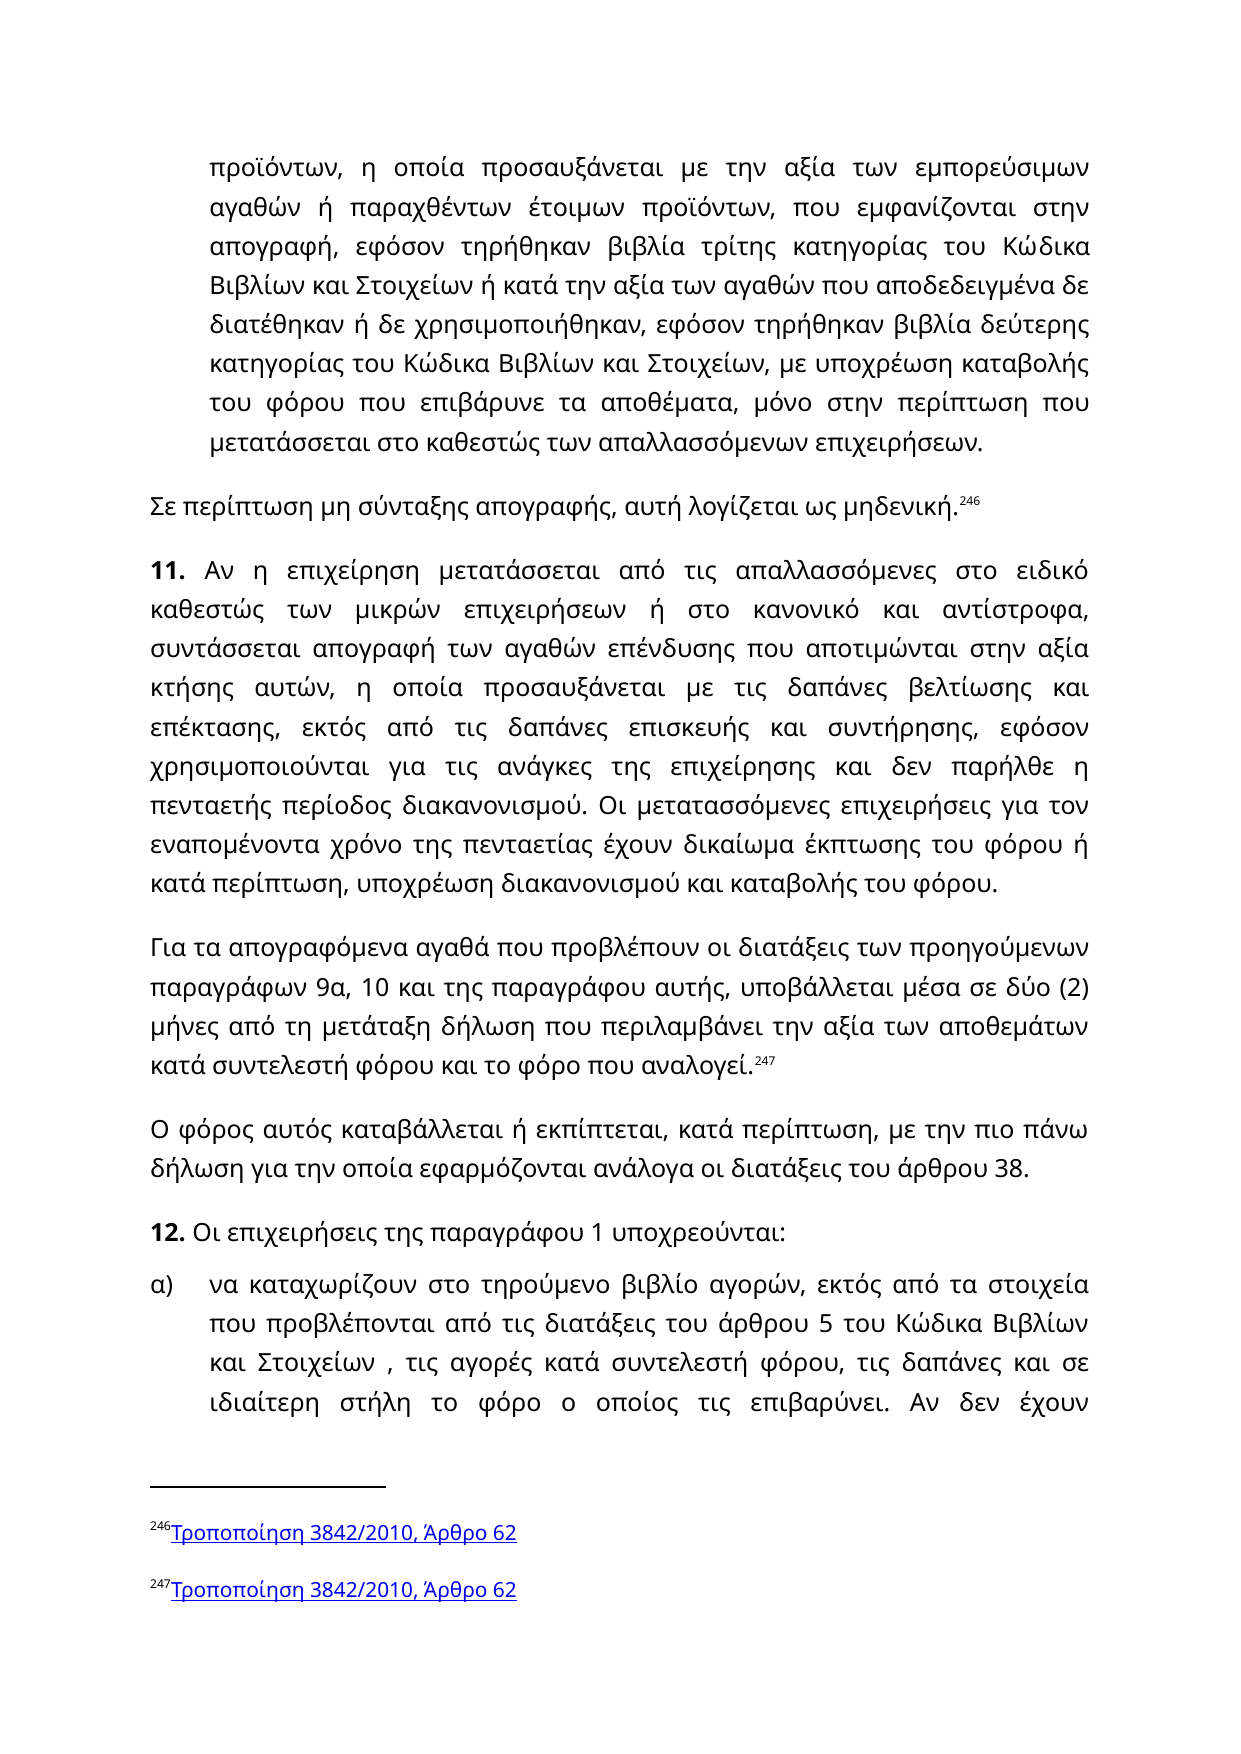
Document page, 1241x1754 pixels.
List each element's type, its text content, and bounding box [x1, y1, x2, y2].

text Για τα απογραφόμενα αγαθά που προβλέπουν οι διατάξεις των προηγούμενων παραγράφων 9α, 10 και της παραγράφου αυτής, υποβάλλεται μέσα σε δύο (2) μήνες από τη μετάταξη δήλωση που περιλαμβάνει την αξία των αποθεμάτων κατά συντελεστή φόρου και το φόρο που αναλογεί. [150, 930, 1090, 1082]
text 11. Αν η επιχείρηση μετατάσσεται από τις απαλλασσόμενες στο ειδικό καθεστώς των μικρών επιχειρήσεων ή στο κανονικό και αντίστροφα, συντάσσεται απογραφή των αγαθών επένδυσης που αποτιμώνται στην αξία κτήσης αυτών, η οποία προσαυξάνεται με τις δαπάνες βελτίωσης και επέκτασης, εκτός από τις δαπάνες επισκευής και συντήρησης, εφόσον χρησιμοποιούνται για τις ανάγκες της επιχείρησης και δεν παρήλθε η πενταετής περίοδος διακανονισμού. Οι μετατασσόμενες επιχειρήσεις για τον εναπομένοντα χρόνο της πενταετίας έχουν δικαίωμα έκπτωσης του φόρου ή κατά περίπτωση, υποχρέωση διακανονισμού και καταβολής του φόρου. [150, 552, 1090, 900]
text Τροποποίηση 3842/2010, Άρθρο 62 [150, 1518, 1090, 1546]
list α) να καταχωρίζουν στο τηρούμενο βιβλίο αγορών, εκτός από τα στοιχεία που προβλέπονται από τις διατάξεις του άρθρου 5 του Κώδικα Βιβλίων και Στοιχείων , τις αγορές κατά συντελεστή φόρου, τις δαπάνες και σε ιδιαίτερη στήλη το φόρο ο οποίος τις επιβαρύνει. Αν δεν έχουν [150, 1267, 1090, 1418]
list προϊόντων, η οποία προσαυξάνεται με την αξία των εμπορεύσιμων αγαθών ή παραχθέντων έτοιμων προϊόντων, που εμφανίζονται στην απογραφή, εφόσον τηρήθηκαν βιβλία τρίτης κατηγορίας του Κώ­δικα Βιβλίων και Στοιχείων ή κατά την αξία των αγαθών που αποδεδειγμένα δε διατέθηκαν ή δε χρησιμοποιήθηκαν, εφόσον τηρήθηκαν βιβλία δεύτερης κατηγορίας του Κώδικα Βιβλίων και Στοιχείων, με υποχρέωση καταβολής του φόρου που επιβάρυνε τα αποθέματα, μόνο στην περίπτωση που μετατάσσεται στο καθεστώς των απαλλασσόμενων επιχειρήσεων. [150, 150, 1090, 458]
text Τροποποίηση 3842/2010, Άρθρο 62 [150, 1576, 1090, 1604]
text Ο φόρος αυτός καταβάλλεται ή εκπίπτεται, κατά περίπτωση, με την πιο πάνω δήλωση για την οποία εφαρμόζονται ανάλογα οι διατάξεις του άρθρου 38. [150, 1112, 1090, 1185]
text Σε περίπτωση μη σύνταξης απογραφής, αυτή λογίζεται ως μηδενική. [150, 488, 1090, 522]
text 12. Οι επιχειρήσεις της παραγράφου 1 υποχρεούνται: [150, 1215, 1090, 1249]
